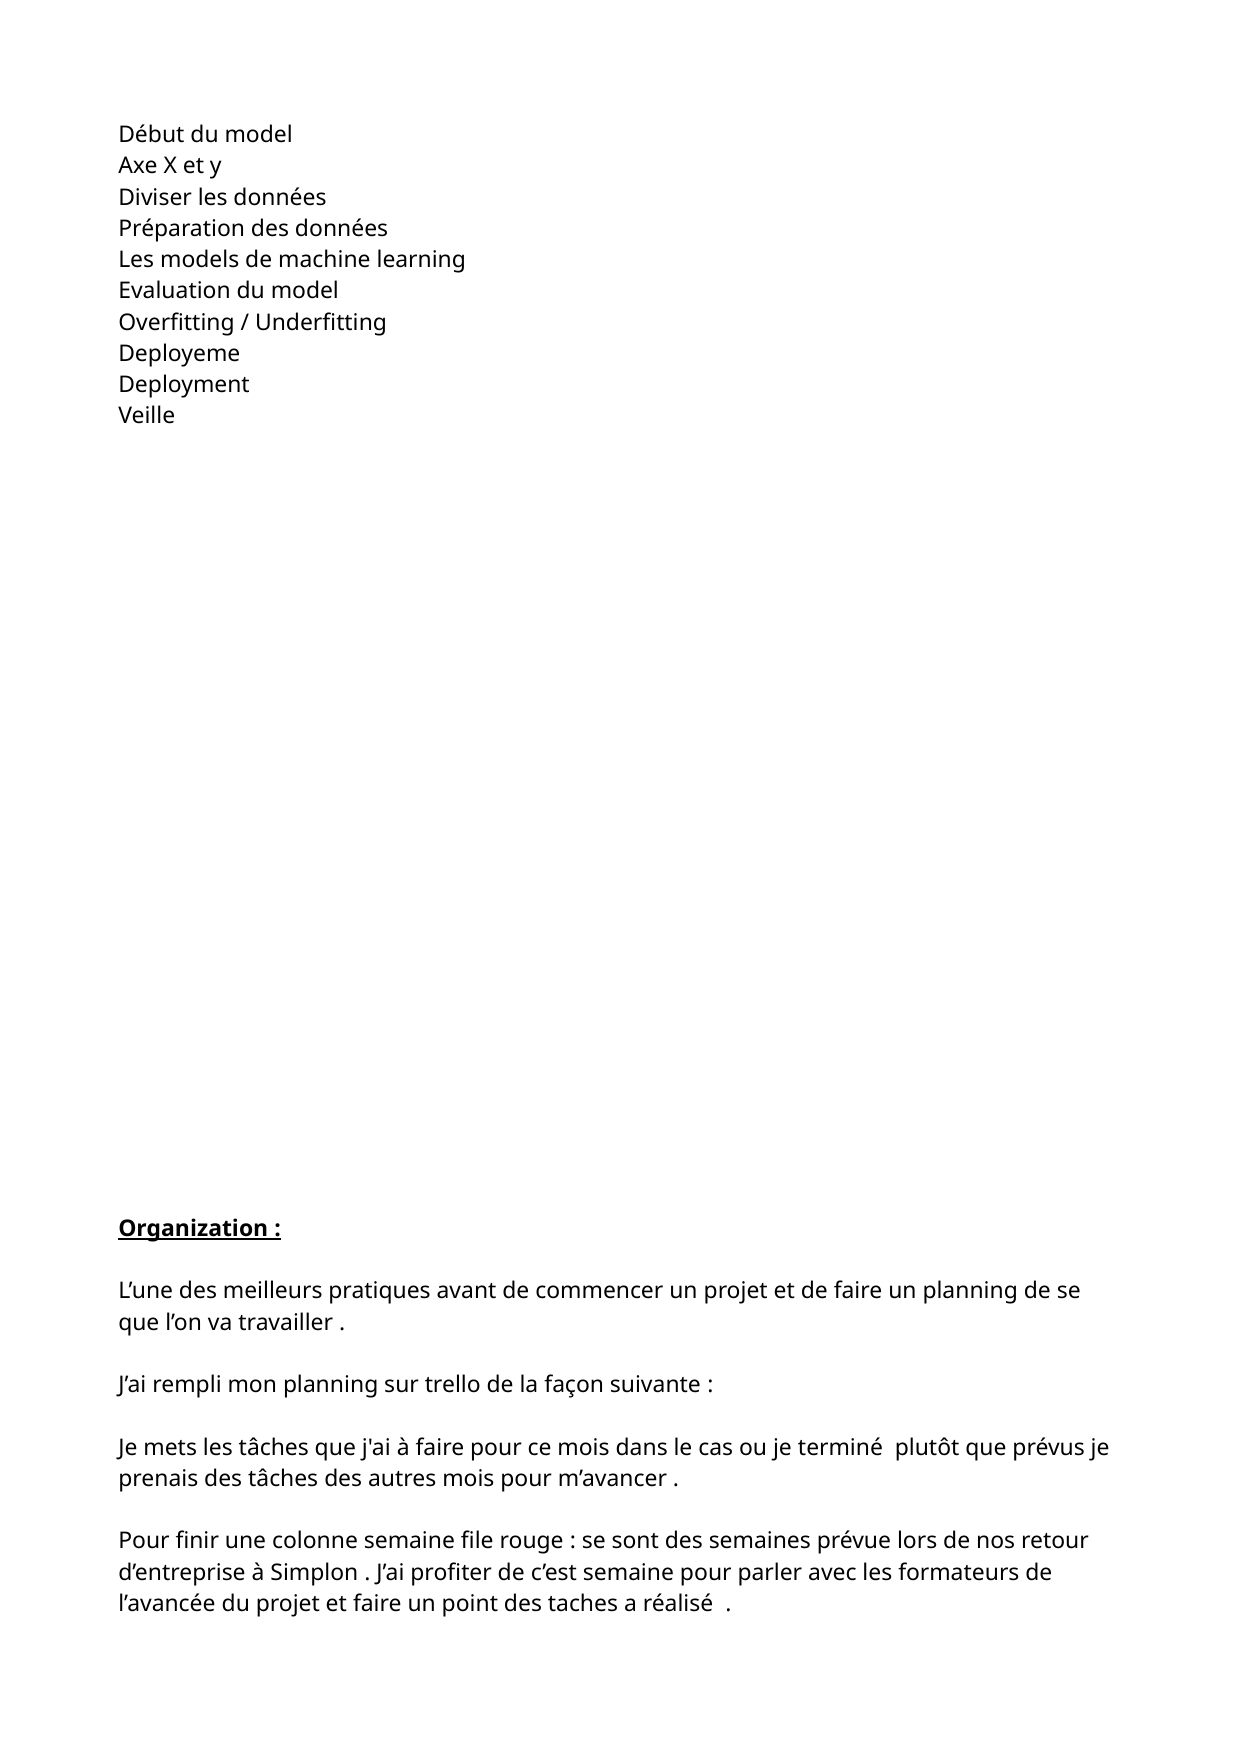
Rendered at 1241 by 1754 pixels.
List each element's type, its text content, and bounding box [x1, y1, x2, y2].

text Les models de machine learning [118, 243, 1122, 274]
text Deployeme [118, 337, 1122, 368]
text Pour finir une colonne semaine file rouge : se sont des semaines prévue lors de nos retour d’entreprise à Simplon . J’ai profiter de c’est semaine pour parler avec les formateurs de l’avancée du projet et faire un point des taches a réalisé . [118, 1524, 1122, 1618]
text Evaluation du model [118, 274, 1122, 306]
text Je mets les tâches que j'ai à faire pour ce mois dans le cas ou je terminé plutôt que prévus je prenais des tâches des autres mois pour m’avancer . [118, 1431, 1122, 1493]
text Veille [118, 399, 1122, 431]
text Overfitting / Underfitting [118, 306, 1122, 337]
text Diviser les données [118, 181, 1122, 212]
text Début du model [118, 118, 1122, 149]
text Axe X et y [118, 149, 1122, 181]
text Préparation des données [118, 212, 1122, 243]
text Deployment [118, 368, 1122, 399]
text J’ai rempli mon planning sur trello de la façon suivante : [118, 1368, 1122, 1399]
text L’une des meilleurs pratiques avant de commencer un projet et de faire un planning de se que l’on va travailler . [118, 1274, 1122, 1337]
text Organization : [118, 1212, 1122, 1243]
